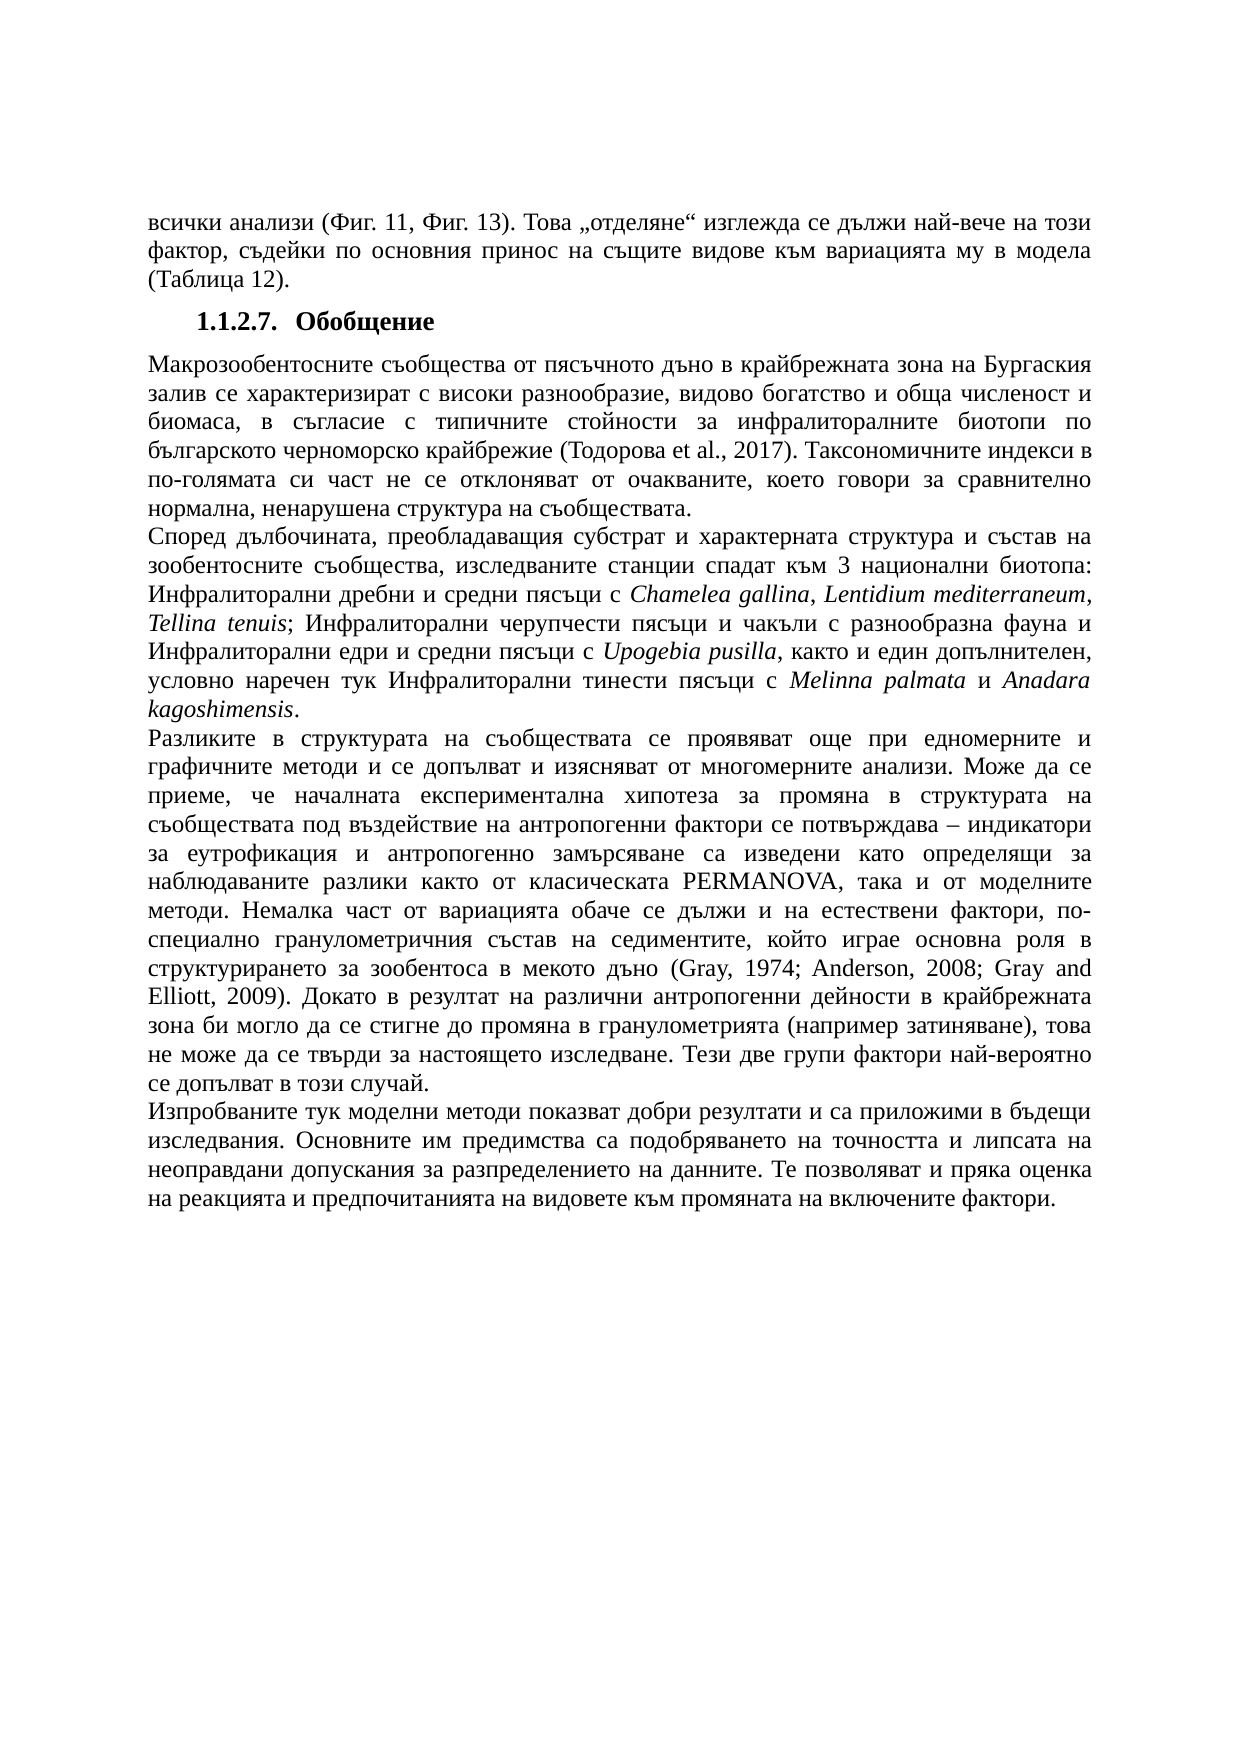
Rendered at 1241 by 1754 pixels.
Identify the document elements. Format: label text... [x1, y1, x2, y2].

text всички анализи (Фиг. 11, Фиг. 13). Това „отделяне“ изглежда се дължи най-вече на този фактор, съдейки по основния принос на същите видове към вариацията му в модела (Таблица 12). [148, 207, 1093, 293]
text Изпробваните тук моделни методи показват добри резултати и са приложими в бъдещи изследвания. Основните им предимства са подобряването на точността и липсата на неоправдани допускания за разпределението на данните. Те позволяват и пряка оценка на реакцията и предпочитанията на видовете към промяната на включените фактори. [148, 1096, 1093, 1211]
text Според дълбочината, преобладаващия субстрат и характерната структура и състав на зообентосните съобщества, изследваните станции спадат към 3 национални биотопа: Инфралиторални дребни и средни пясъци с Chamelea gallina, Lentidium mediterraneum, Tellina tenuis; Инфралиторални черупчести пясъци и чакъли с разнообразна фауна и Инфралиторални едри и средни пясъци с Upogebia pusilla, както и един допълнителен, условно наречен тук Инфралиторални тинести пясъци с Melinna palmata и Anadara kagoshimensis. [148, 521, 1093, 723]
text Разликите в структурата на съобществата се проявяват още при едномерните и графичните методи и се допълват и изясняват от многомерните анализи. Може да се приеме, че началната експериментална хипотеза за промяна в структурата на съобществата под въздействие на антропогенни фактори се потвърждава – индикатори за еутрофикация и антропогенно замърсяване са изведени като определящи за наблюдаваните разлики както от класическата PERMANOVA, така и от моделните методи. Немалка част от вариацията обаче се дължи и на естествени фактори, по-специално гранулометричния състав на седиментите, който играе основна роля в структурирането за зообентоса в мекото дъно (Gray, 1974; Anderson, 2008; Gray and Elliott, 2009). Докато в резултат на различни антропогенни дейности в крайбрежната зона би могло да се стигне до промяна в гранулометрията (например затиняване), това не може да се твърди за настоящето изследване. Тези две групи фактори най-вероятно се допълват в този случай. [148, 723, 1093, 1096]
subtitle Обобщение [266, 305, 1093, 336]
text Макрозообентосните съобщества от пясъчното дъно в крайбрежната зона на Бургаския залив се характеризират с високи разнообразие, видово богатство и обща численост и биомаса, в съгласие с типичните стойности за инфралиторалните биотопи по българското черноморско крайбрежие (Тодорова et al., 2017). Таксономичните индекси в по-голямата си част не се отклоняват от очакваните, което говори за сравнително нормална, ненарушена структура на съобществата. [148, 349, 1093, 521]
